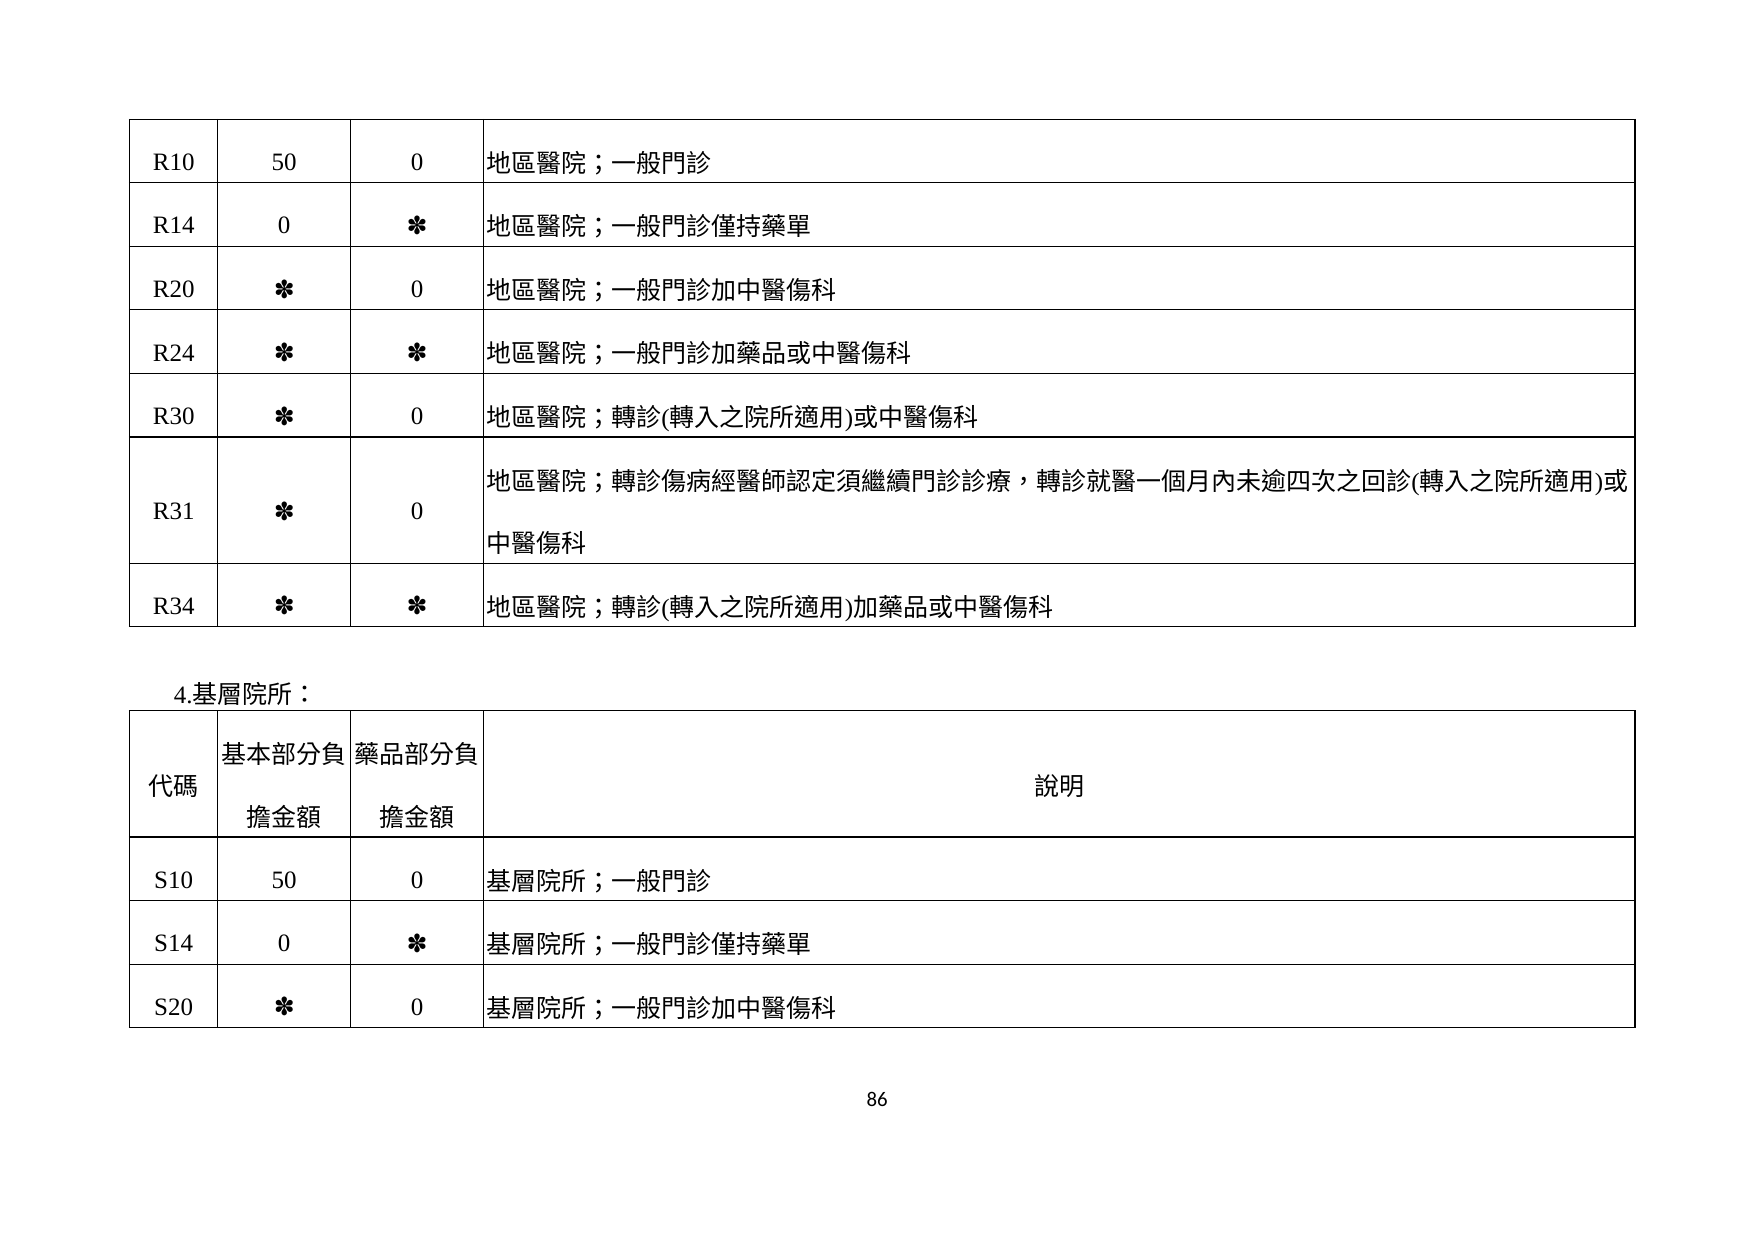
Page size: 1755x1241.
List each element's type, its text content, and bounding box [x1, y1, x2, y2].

table_cell 4.基層院所： [118, 119, 1658, 1028]
table_cell ✽ [218, 374, 350, 436]
table_cell 地區醫院；一般門診 [484, 120, 1634, 182]
table_cell 50 [218, 838, 350, 900]
table_cell 地區醫院；轉診(轉入之院所適用)加藥品或中醫傷科 [484, 564, 1634, 626]
table_cell 0 [351, 374, 483, 436]
table_cell ✽ [218, 438, 350, 562]
table_cell 0 [218, 183, 350, 246]
table_cell R34 [130, 564, 217, 626]
table_cell 0 [351, 120, 483, 182]
table_cell R10 [130, 120, 217, 182]
table_header 藥品部分負擔金額 [351, 711, 483, 836]
table_cell 地區醫院；轉診(轉入之院所適用)或中醫傷科 [484, 374, 1634, 436]
table_cell ✽ [218, 965, 350, 1027]
table_cell 0 [218, 901, 350, 963]
table_cell 0 [351, 838, 483, 900]
table_cell R31 [130, 438, 217, 562]
table_cell ✽ [351, 564, 483, 626]
table_cell ✽ [218, 247, 350, 309]
table_cell 地區醫院；轉診傷病經醫師認定須繼續門診診療，轉診就醫一個月內未逾四次之回診(轉入之院所適用)或中醫傷科 [484, 438, 1634, 562]
table_cell R30 [130, 374, 217, 436]
table_cell 地區醫院；一般門診僅持藥單 [484, 183, 1634, 246]
table_cell ✽ [351, 183, 483, 246]
table_cell 0 [351, 438, 483, 562]
table_header 基本部分負擔金額 [218, 711, 350, 836]
table_cell ✽ [218, 310, 350, 373]
table_cell 地區醫院；一般門診加藥品或中醫傷科 [484, 310, 1634, 373]
table_cell R14 [130, 183, 217, 246]
table_cell 50 [218, 120, 350, 182]
table_cell 地區醫院；一般門診加中醫傷科 [484, 247, 1634, 309]
table_cell R24 [130, 310, 217, 373]
table_cell 0 [351, 247, 483, 309]
table_cell S10 [130, 838, 217, 900]
table_header 代碼 [130, 711, 217, 836]
table_cell 基層院所；一般門診僅持藥單 [484, 901, 1634, 963]
table_cell ✽ [218, 564, 350, 626]
table_cell 基層院所；一般門診加中醫傷科 [484, 965, 1634, 1027]
table_cell 基層院所；一般門診 [484, 838, 1634, 900]
table_cell S14 [130, 901, 217, 963]
table_cell R20 [130, 247, 217, 309]
table_cell ✽ [351, 901, 483, 963]
table_cell 0 [351, 965, 483, 1027]
table_cell ✽ [351, 310, 483, 373]
table_header 說明 [484, 711, 1634, 836]
table_cell S20 [130, 965, 217, 1027]
